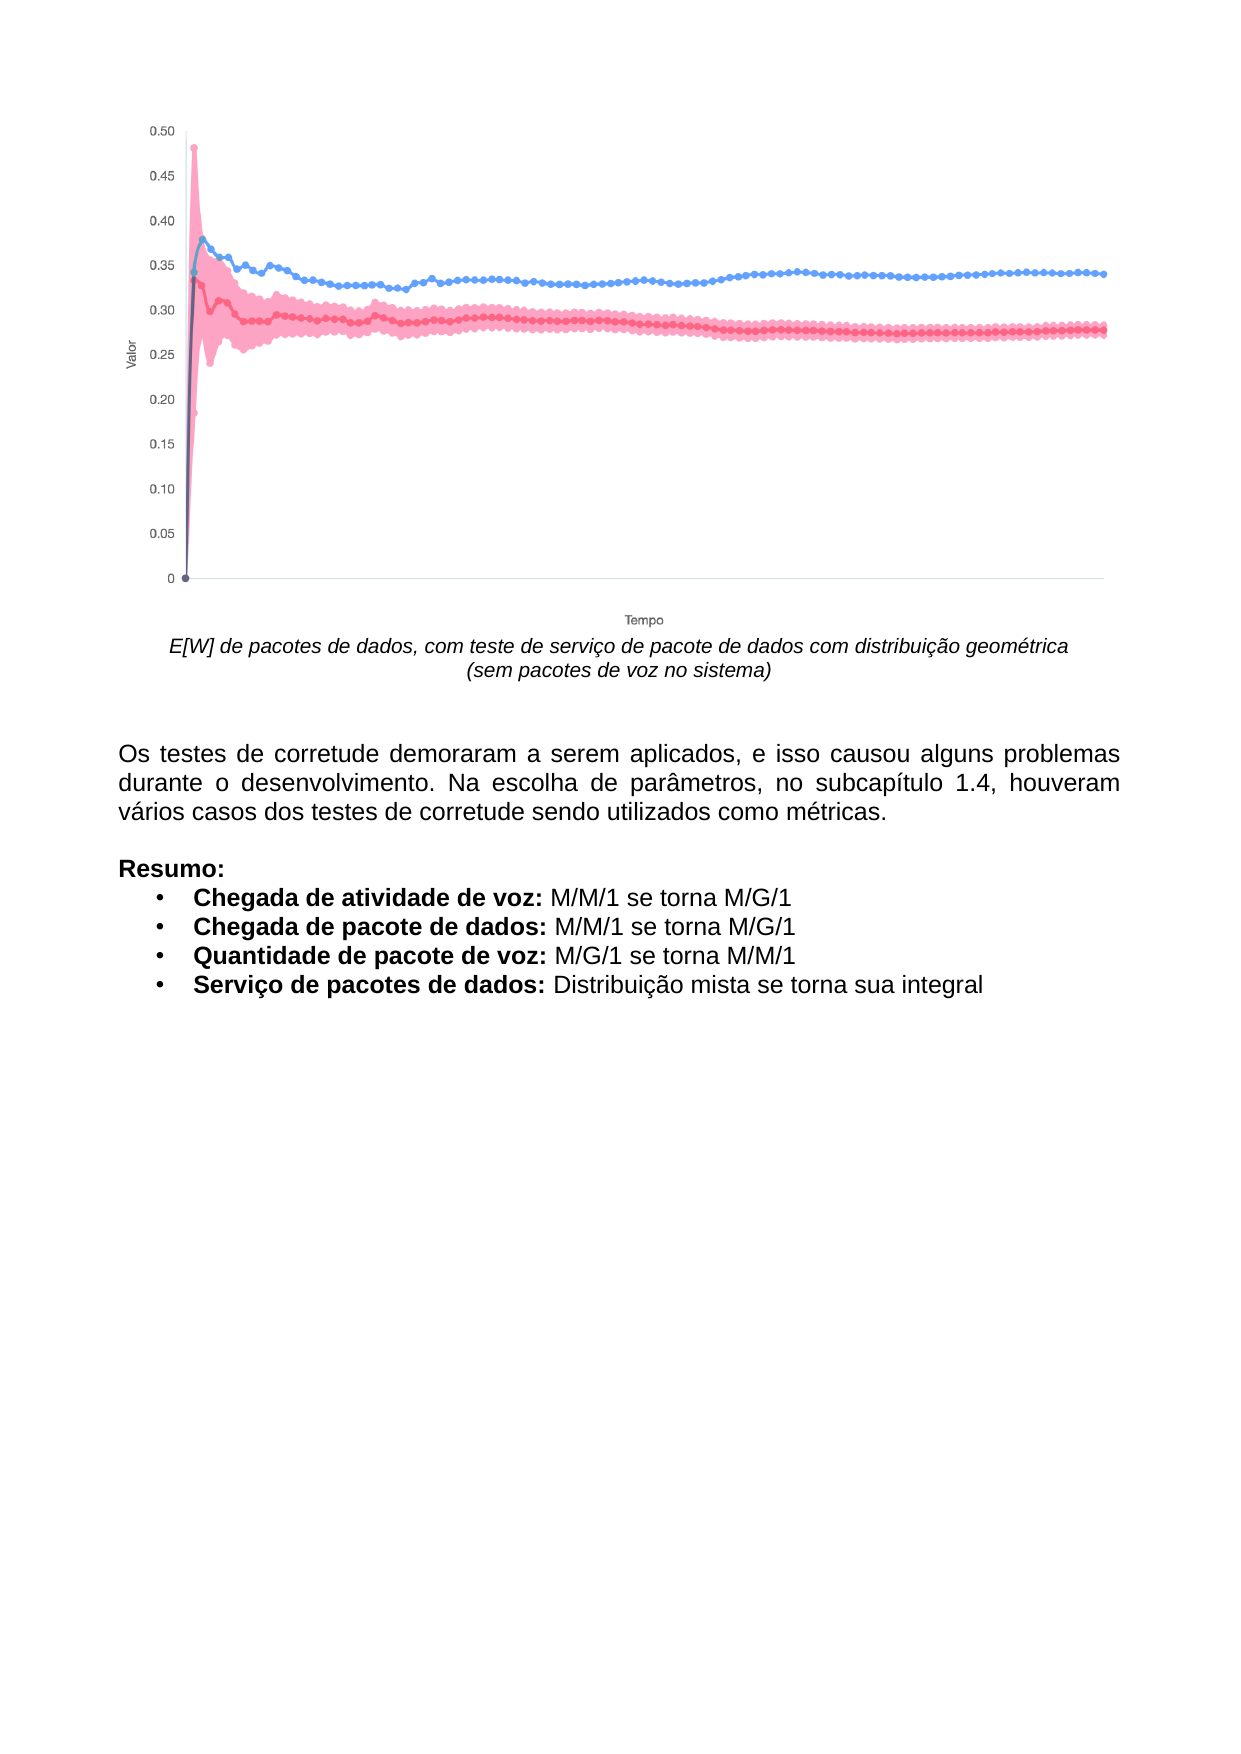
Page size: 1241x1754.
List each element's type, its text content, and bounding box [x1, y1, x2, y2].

text Os testes de corretude demoraram a serem aplicados, e isso causou alguns problemas durante o desenvolvimento. Na escolha de parâmetros, no subcapítulo 1.4, houveram vários casos dos testes de corretude sendo utilizados como métricas. [118, 739, 1122, 826]
list Serviço de pacotes de dados: Distribuição mista se torna sua integral [156, 970, 1122, 998]
text (sem pacotes de voz no sistema) [118, 658, 1122, 682]
text E[W] de pacotes de dados, com teste de serviço de pacote de dados com distribuição geométrica [118, 634, 1122, 658]
list Chegada de atividade de voz: M/M/1 se torna M/G/1 [156, 883, 1122, 912]
list Quantidade de pacote de voz: M/G/1 se torna M/M/1 [156, 941, 1122, 970]
picture [118, 118, 1123, 634]
list Chegada de pacote de dados: M/M/1 se torna M/G/1 [156, 912, 1122, 941]
text Resumo: [118, 854, 1122, 883]
